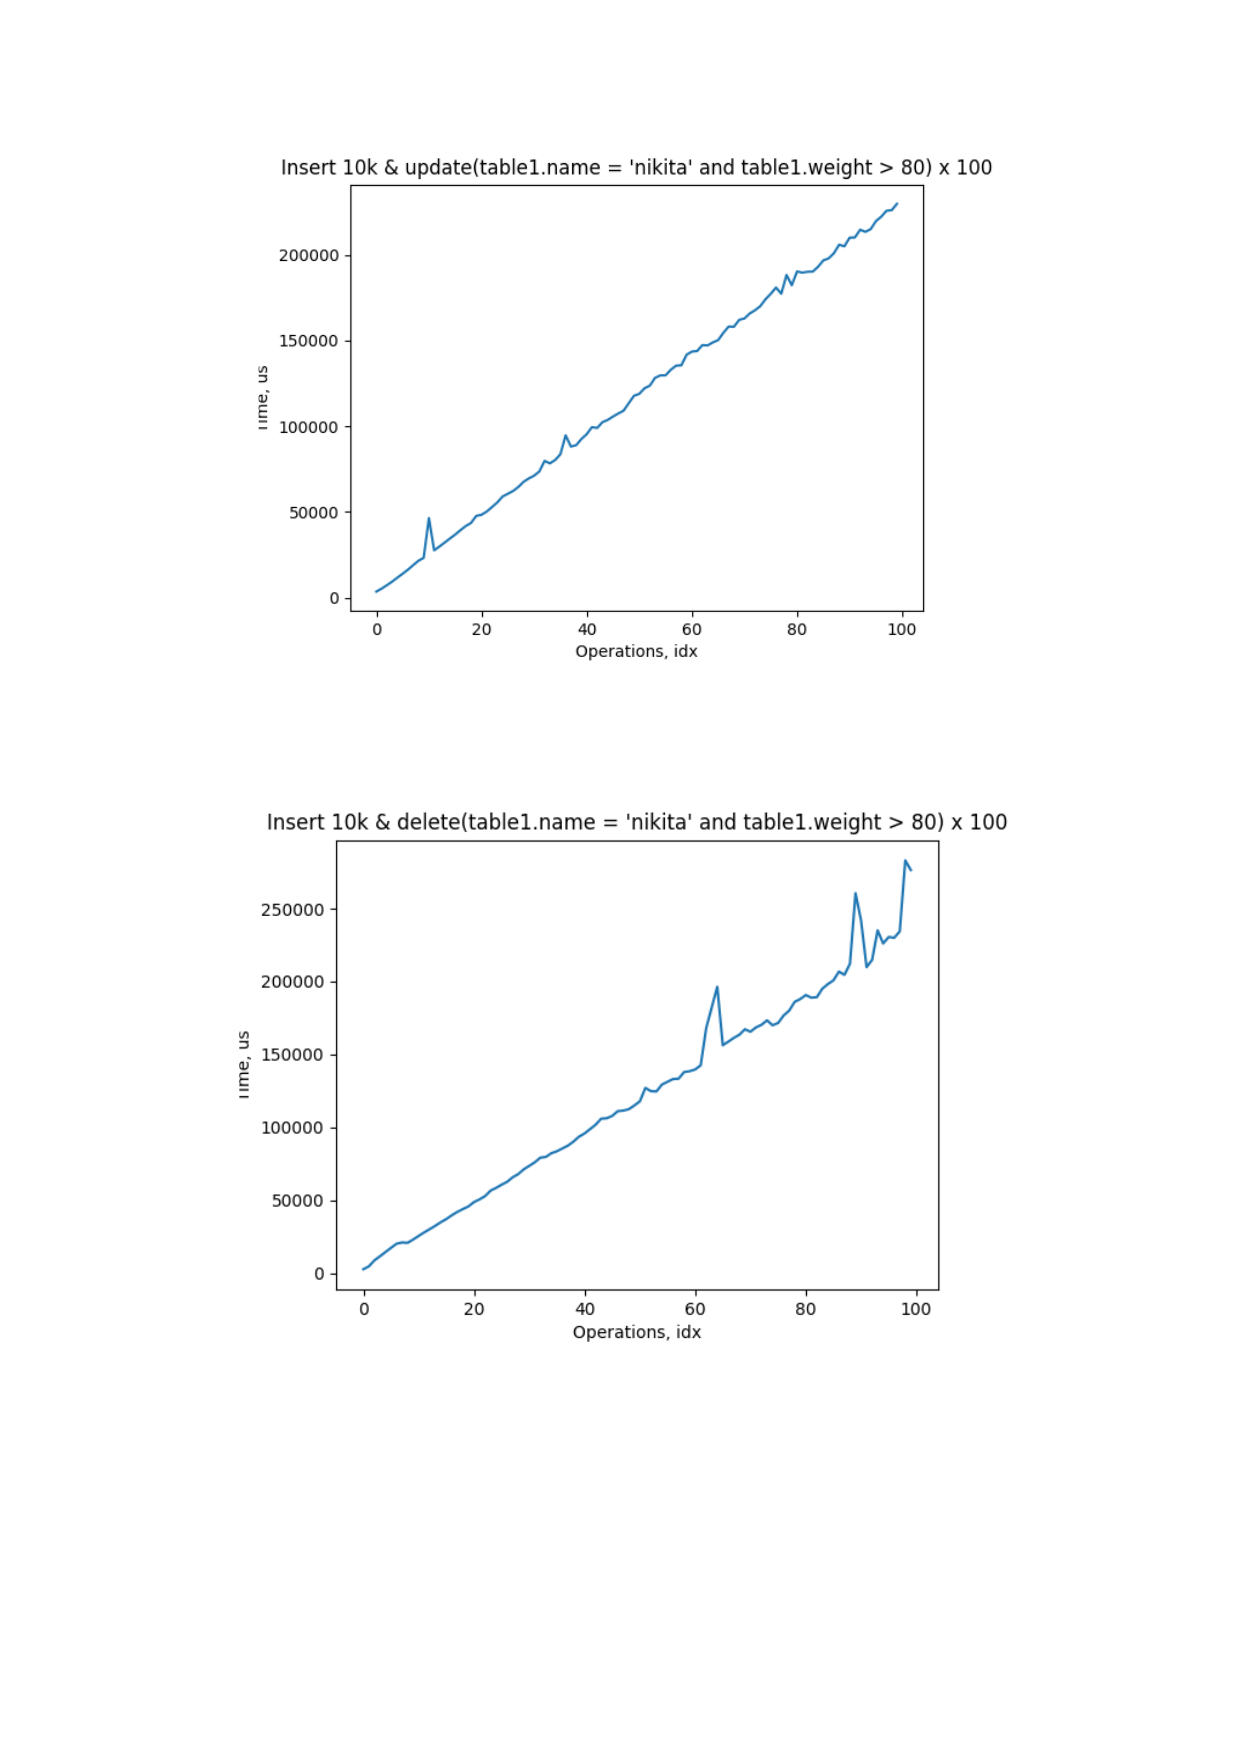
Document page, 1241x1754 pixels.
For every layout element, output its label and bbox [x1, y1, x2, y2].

picture [239, 770, 1016, 1354]
picture [258, 118, 997, 672]
